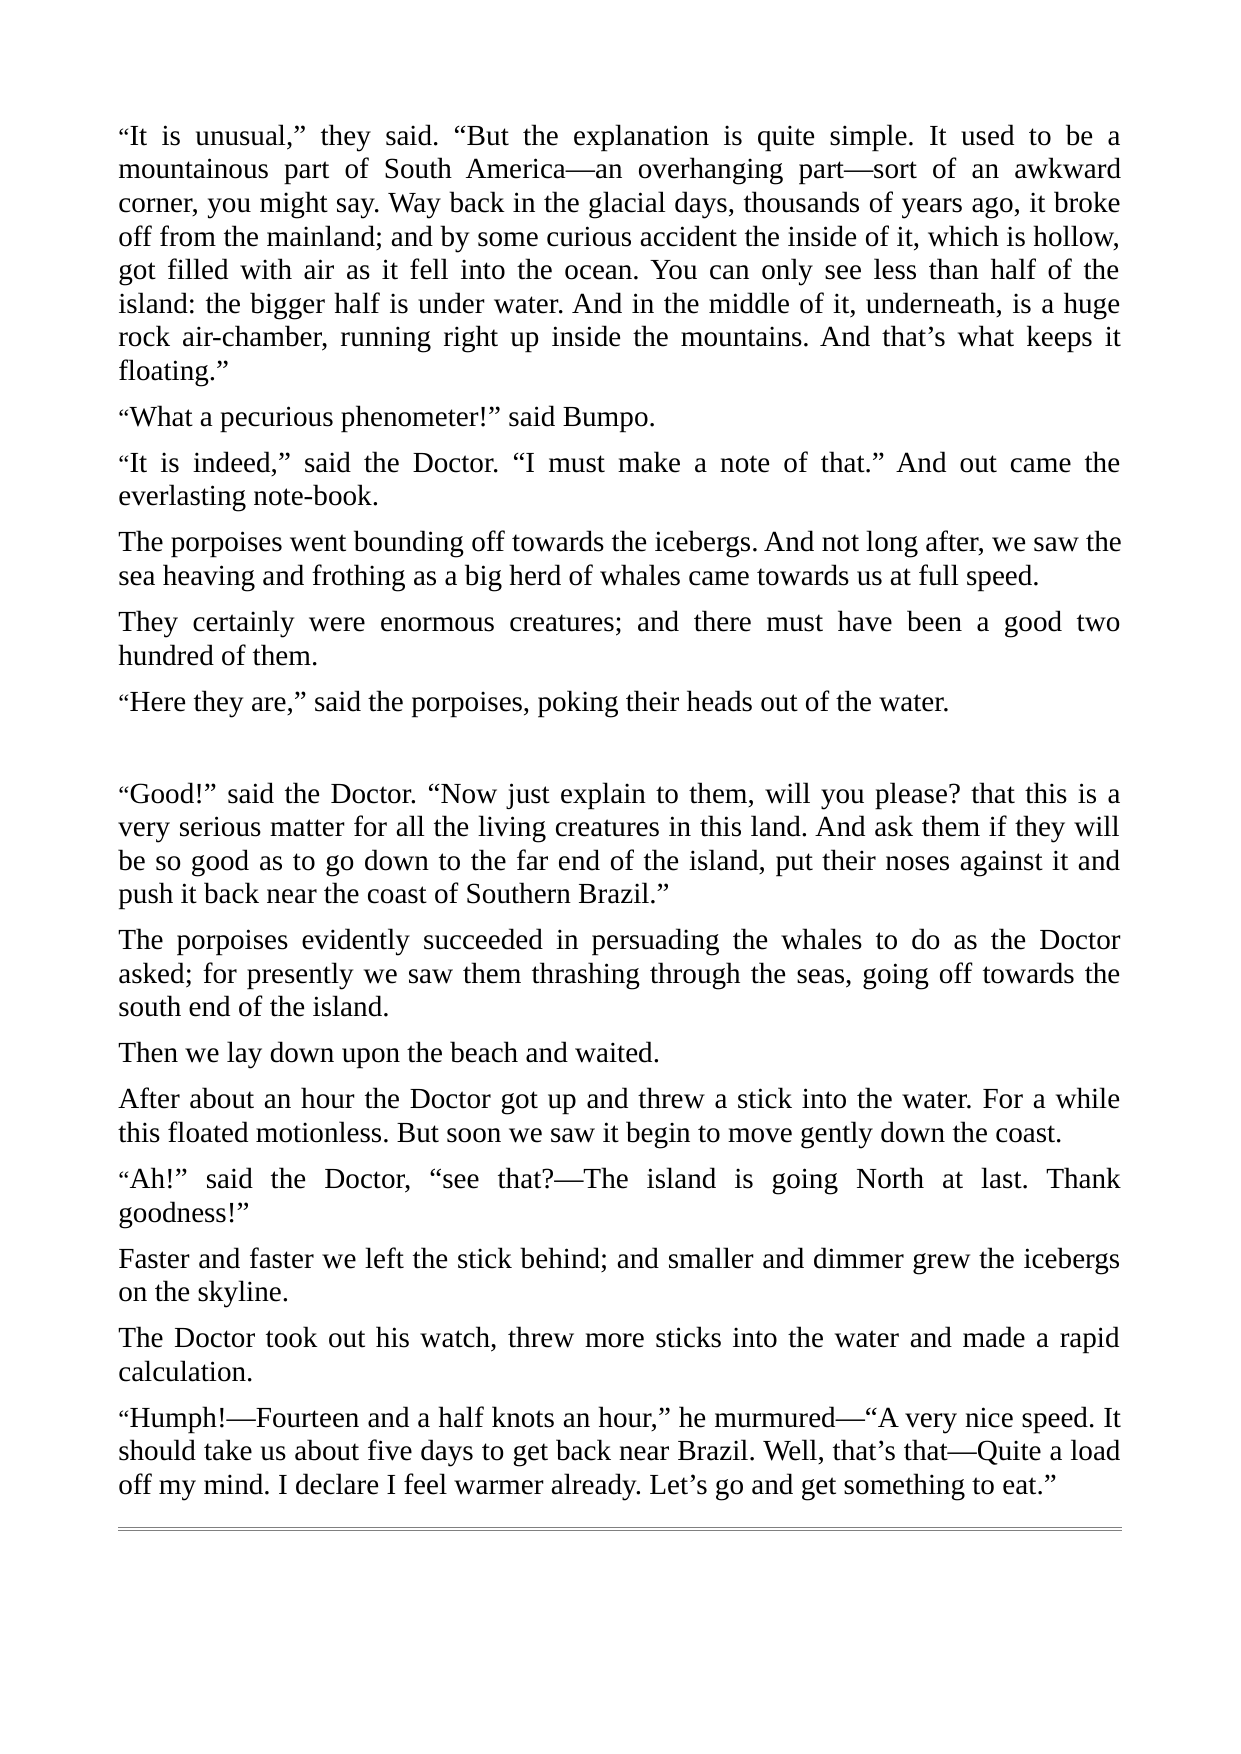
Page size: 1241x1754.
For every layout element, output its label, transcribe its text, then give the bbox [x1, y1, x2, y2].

text After about an hour the Doctor got up and threw a stick into the water. For a while this floated motionless. But soon we saw it begin to move gently down the coast. [118, 1082, 1122, 1149]
text “What a pecurious phenometer!” said Bumpo. [118, 399, 1122, 432]
text Then we lay down upon the beach and waited. [118, 1036, 1122, 1069]
text Faster and faster we left the stick behind; and smaller and dimmer grew the icebergs on the skyline. [118, 1241, 1122, 1308]
text The porpoises evidently succeeded in persuading the whales to do as the Doctor asked; for presently we saw them thrashing through the seas, going off towards the south end of the island. [118, 922, 1122, 1023]
text They certainly were enormous creatures; and there must have been a good two hundred of them. [118, 604, 1122, 671]
text “It is indeed,” said the Doctor. “I must make a note of that.” And out came the everlasting note-book. [118, 445, 1122, 512]
text “Humph!—Fourteen and a half knots an hour,” he murmured—“A very nice speed. It should take us about five days to get back near Brazil. Well, that’s that—Quite a load off my mind. I declare I feel warmer already. Let’s go and get something to eat.” [118, 1400, 1122, 1501]
text “Ah!” said the Doctor, “see that?—The island is going North at last. Thank goodness!” [118, 1161, 1122, 1228]
text “Here they are,” said the porpoises, poking their heads out of the water. [118, 684, 1122, 717]
text “Good!” said the Doctor. “Now just explain to them, will you please? that this is a very serious matter for all the living creatures in this land. And ask them if they will be so good as to go down to the far end of the island, put their noses against it and push it back near the coast of Southern Brazil.” [118, 776, 1122, 910]
text The porpoises went bounding off towards the icebergs. And not long after, we saw the sea heaving and frothing as a big herd of whales came towards us at full speed. [118, 524, 1122, 592]
text The Doctor took out his watch, threw more sticks into the water and made a rapid calculation. [118, 1320, 1122, 1387]
text “It is unusual,” they said. “But the explanation is quite simple. It used to be a mountainous part of South America—an overhanging part—sort of an awkward corner, you might say. Way back in the glacial days, thousands of years ago, it broke off from the mainland; and by some curious accident the inside of it, which is hollow, got filled with air as it fell into the ocean. You can only see less than half of the island: the bigger half is under water. And in the middle of it, underneath, is a huge rock air-chamber, running right up inside the mountains. And that’s what keeps it floating.” [118, 118, 1122, 386]
